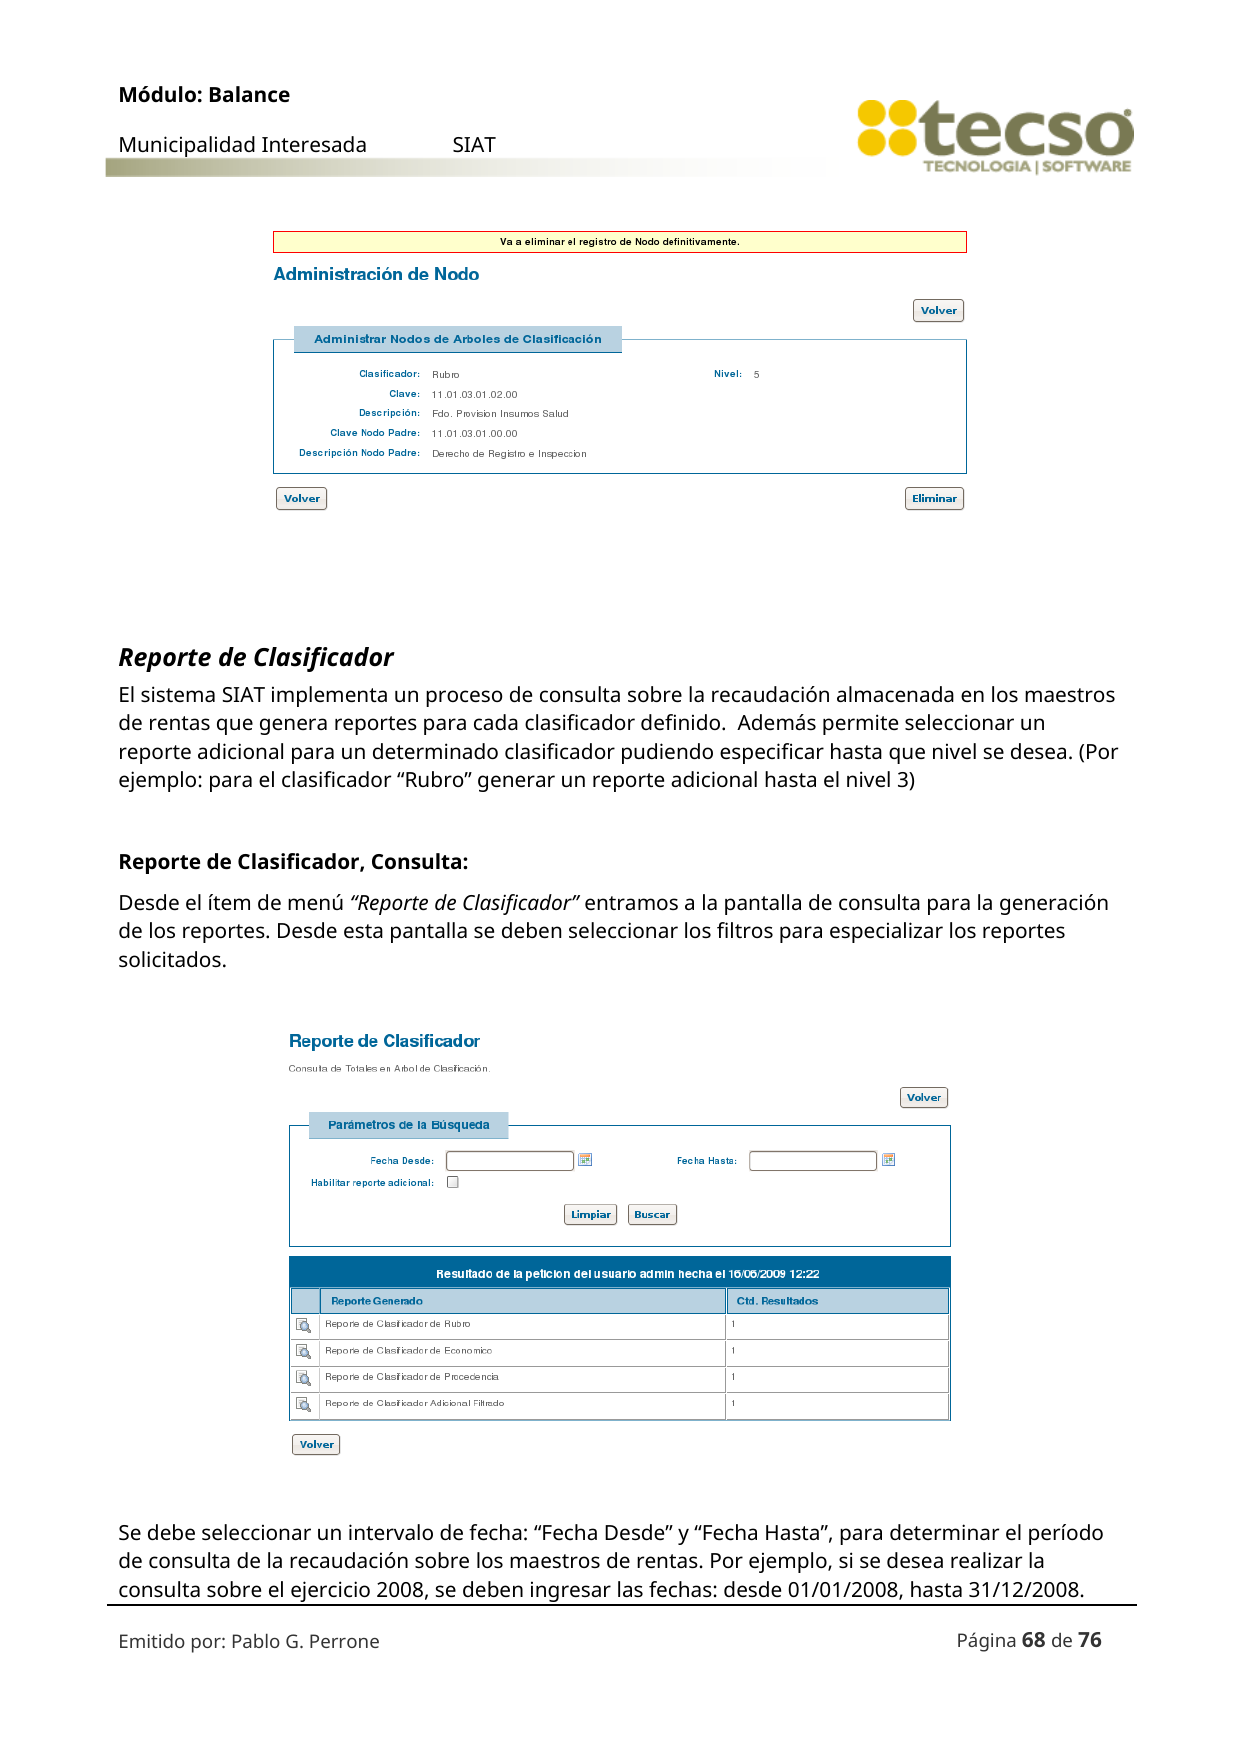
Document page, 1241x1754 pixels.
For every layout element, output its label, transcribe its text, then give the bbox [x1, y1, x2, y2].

picture [105, 100, 1134, 177]
text Se debe seleccionar un intervalo de fecha: “Fecha Desde” y “Fecha Hasta”, para determinar el período de consulta de la recaudación sobre los maestros de rentas. Por ejemplo, si se desea realizar la consulta sobre el ejercicio 2008, se deben ingresar las fechas: desde 01/01/2008, hasta 31/12/2008. [118, 1518, 1122, 1603]
text Reporte de Clasificador, Consulta: [118, 847, 1122, 876]
subtitle Reporte de Clasificador [118, 640, 1122, 674]
text Desde el ítem de menú “Reporte de Clasificador” entramos a la pantalla de consulta para la generación de los reportes. Desde esta pantalla se deben seleccionar los filtros para especializar los reportes solicitados. [118, 888, 1122, 973]
picture [268, 1022, 973, 1470]
text El sistema SIAT implementa un proceso de consulta sobre la recaudación almacenada en los maestros de rentas que genera reportes para cada clasificador definido. Además permite seleccionar un reporte adicional para un determinado clasificador pudiendo especificar hasta que nivel se desea. (Por ejemplo: para el clasificador “Rubro” generar un reporte adicional hasta el nivel 3) [118, 680, 1122, 794]
picture [264, 219, 977, 521]
